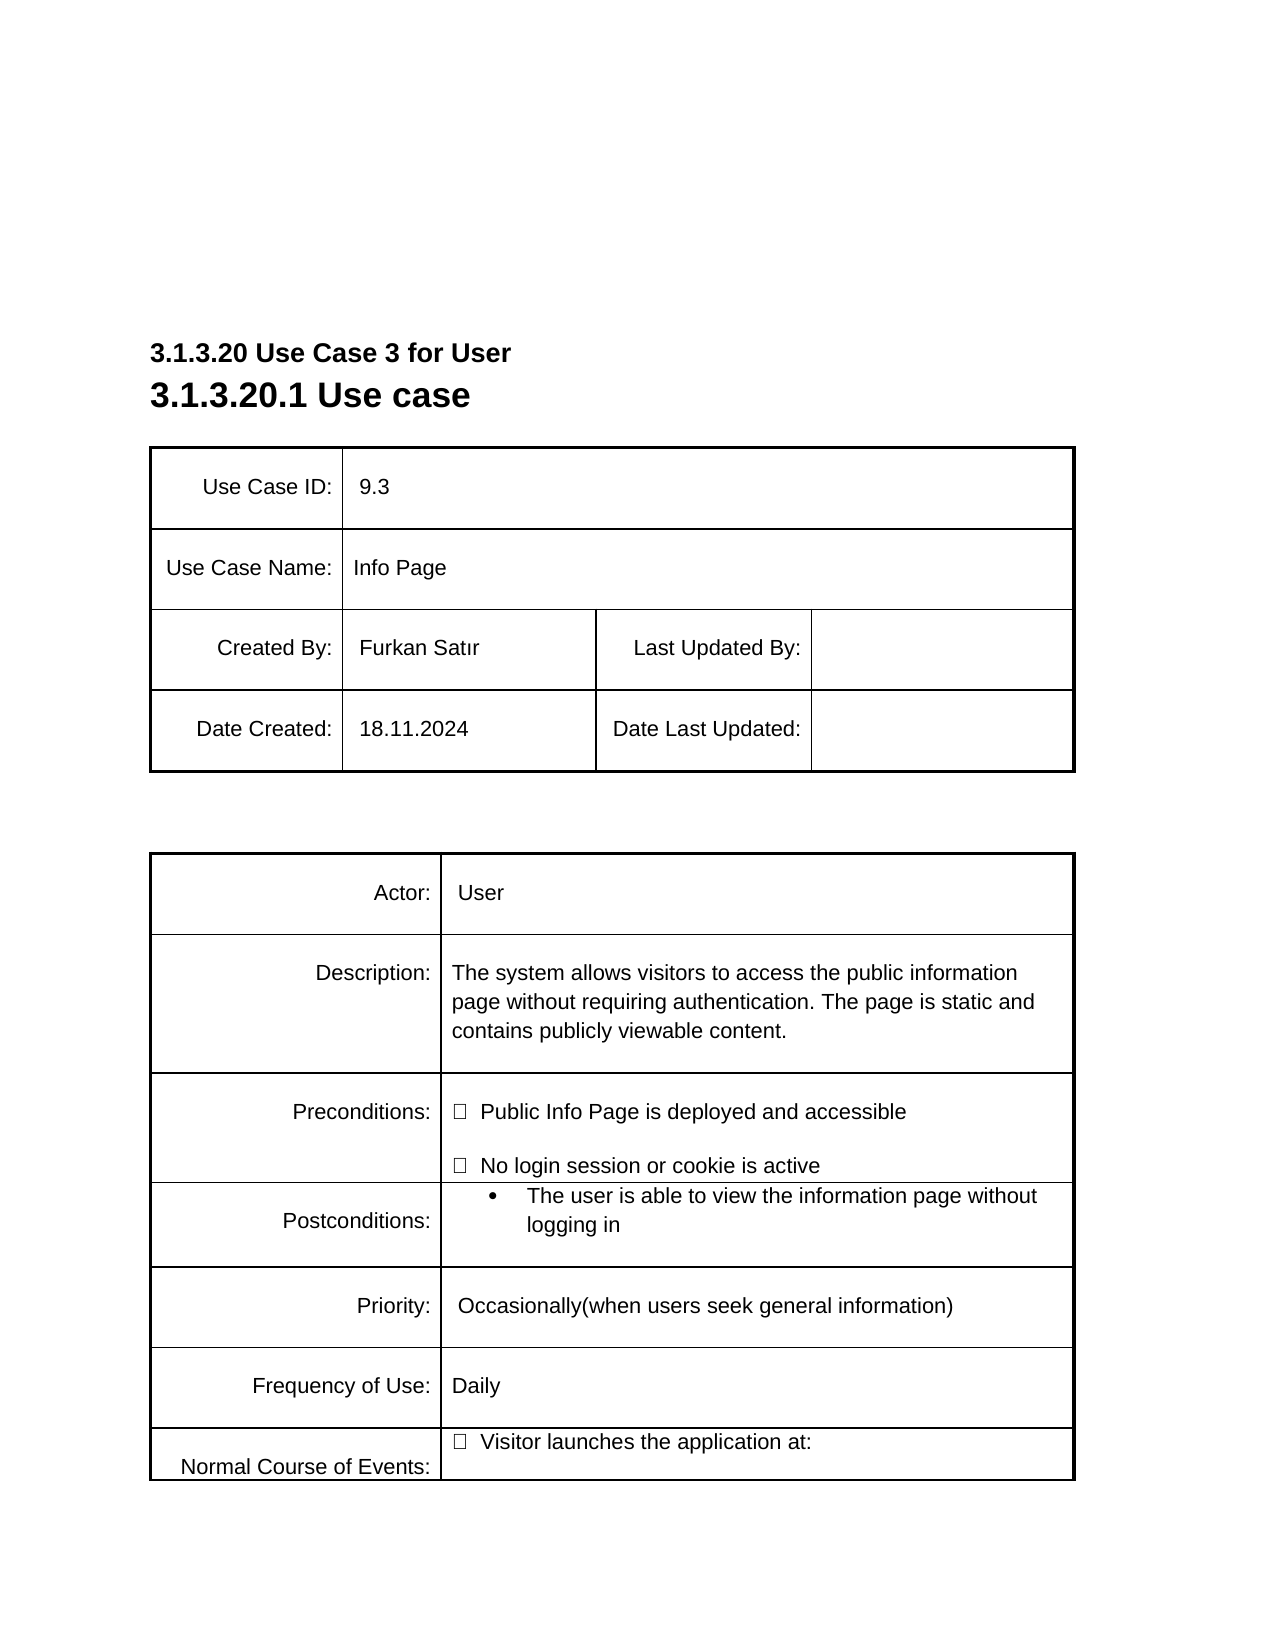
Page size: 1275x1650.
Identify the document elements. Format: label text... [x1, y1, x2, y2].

table_header Actor: [152, 855, 440, 934]
table_header 9.3 [343, 449, 1072, 528]
table_cell The system allows visitors to access the public information page without requiring authentication. The page is static and contains publicly viewable content. [442, 935, 1072, 1072]
table_header User [442, 855, 1072, 934]
table_cell Date Created: [152, 691, 342, 769]
table_cell Frequency of Use: [152, 1348, 440, 1427]
table_cell Preconditions: [152, 1074, 440, 1182]
table_cell Daily [442, 1348, 1072, 1427]
table_header Use Case ID: [152, 449, 342, 528]
table_cell Created By: [152, 610, 342, 689]
table_cell Info Page [343, 530, 1072, 608]
table_cell Use Case Name: [152, 530, 342, 608]
table_cell Priority: [152, 1268, 440, 1347]
table_cell  Visitor launches the application at: [442, 1429, 1072, 1479]
text 3.1.3.20 Use Case 3 for User 3.1.3.20.1 Use case [150, 337, 1125, 415]
table_cell Occasionally(when users seek general information) [442, 1268, 1072, 1347]
table_cell Normal Course of Events: [152, 1429, 440, 1479]
table_cell 18.11.2024 [343, 691, 595, 769]
table_cell Postconditions: [152, 1183, 440, 1266]
table_cell Date Last Updated: [597, 691, 811, 769]
table_cell [812, 691, 1072, 769]
table_cell Last Updated By: [597, 610, 811, 689]
table_cell  Public Info Page is deployed and accessible  No login session or cookie is active [442, 1074, 1072, 1182]
table_cell Furkan Satır [343, 610, 595, 689]
table_cell The user is able to view the information page without logging in [442, 1183, 1072, 1266]
table_cell [812, 610, 1072, 689]
table_cell Description: [152, 935, 440, 1072]
